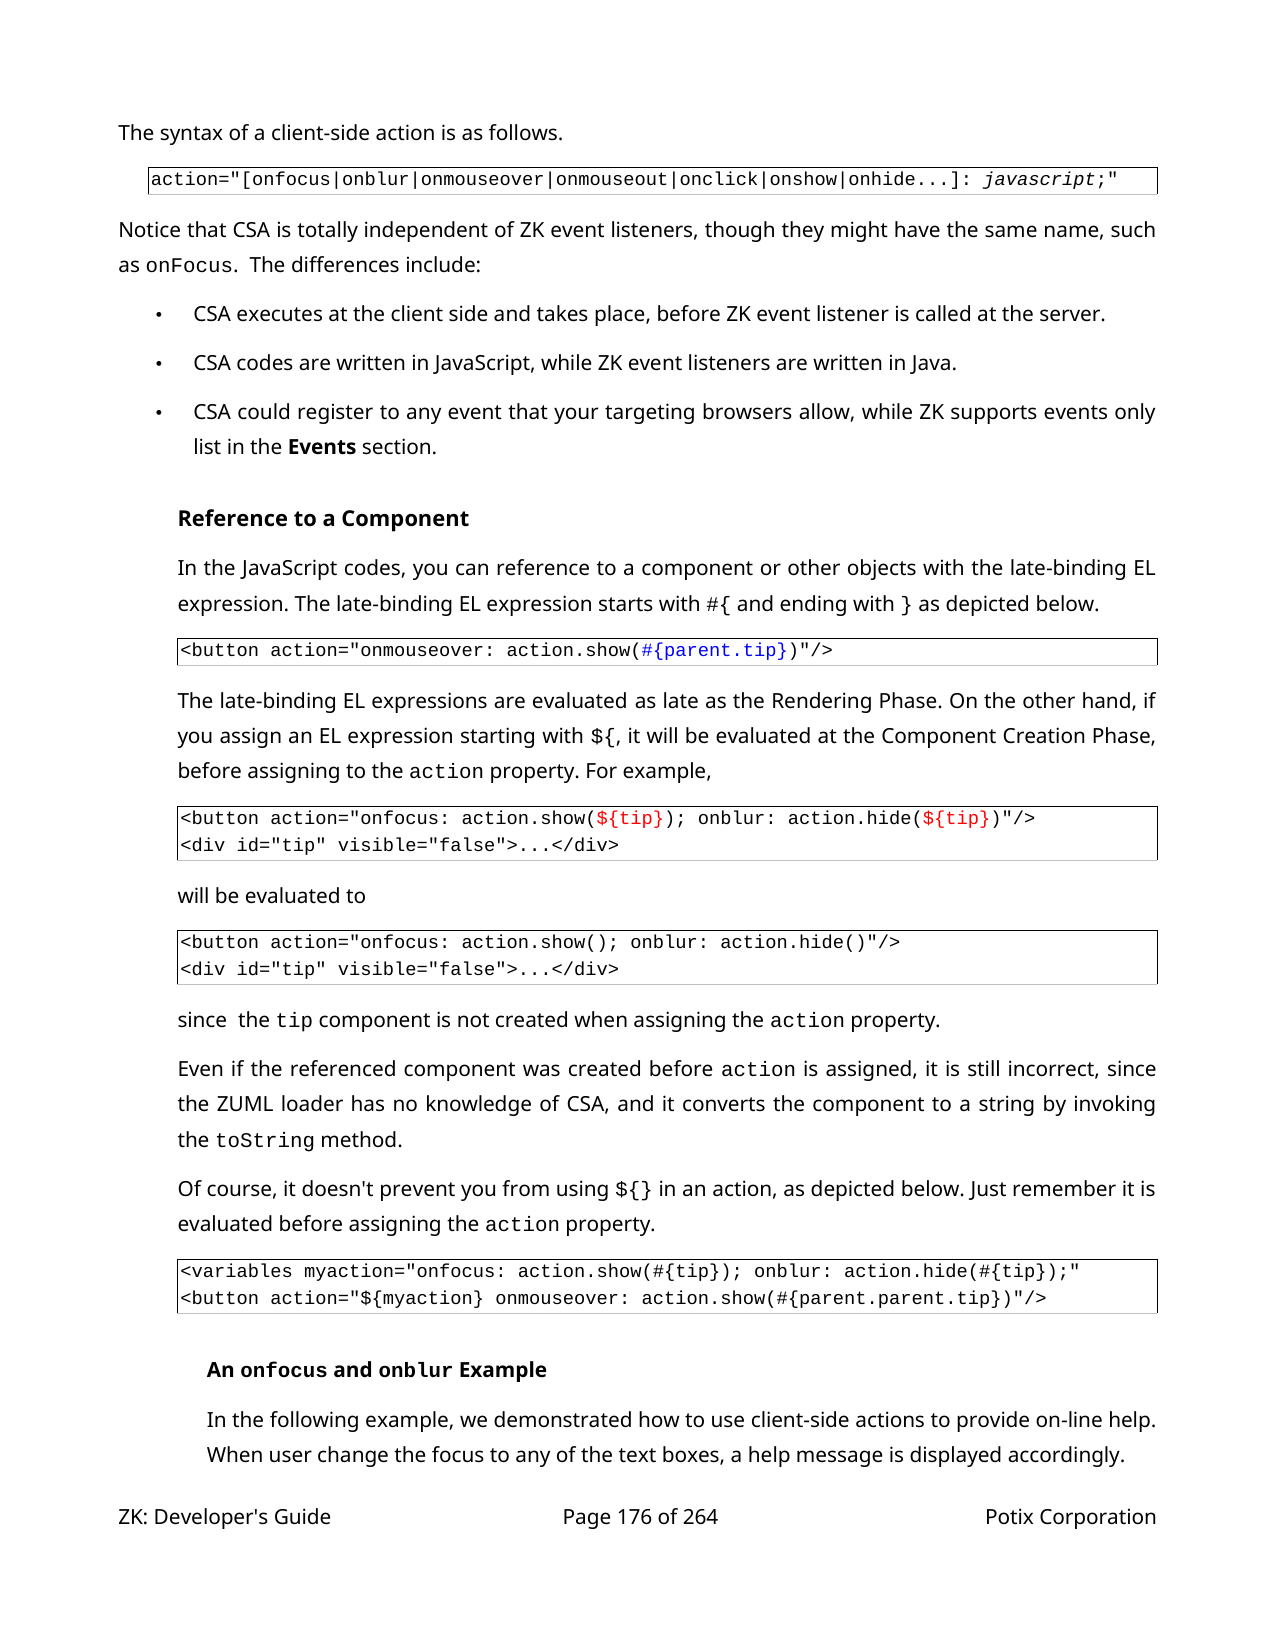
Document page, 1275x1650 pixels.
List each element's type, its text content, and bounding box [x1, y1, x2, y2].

text Of course, it doesn't prevent you from using ${} in an action, as depicted below. Just remember it is evaluated before assigning the action property. [177, 1174, 1157, 1238]
text Notice that CSA is totally independent of ZK event listeners, though they might have the same name, such as onFocus. The differences include: [118, 215, 1157, 279]
list CSA could register to any event that your targeting browsers allow, while ZK supports events only list in the Events section. [156, 397, 1157, 460]
text In the JavaScript codes, you can reference to a component or other objects with the late-binding EL expression. The late-binding EL expression starts with #{ and ending with } as depicted below. [177, 553, 1157, 617]
text <button action="onfocus: action.show(${tip}); onblur: action.hide(${tip})"/> [178, 807, 1157, 830]
text Even if the referenced component was created before action is assigned, it is still incorrect, since the ZUML loader has no knowledge of CSA, and it converts the component to a string by invoking the toString method. [177, 1054, 1157, 1153]
subtitle Reference to a Component [177, 503, 1157, 533]
list CSA executes at the client side and takes place, before ZK event listener is called at the server. [156, 299, 1157, 327]
text <variables myaction="onfocus: action.show(#{tip}); onblur: action.hide(#{tip});" [178, 1260, 1157, 1283]
text The syntax of a client-side action is as follows. [118, 118, 1157, 146]
text action="[onfocus|onblur|onmouseover|onmouseout|onclick|onshow|onhide...]: javascript;" [149, 168, 1157, 194]
text will be evaluated to [177, 881, 1157, 909]
text The late-binding EL expressions are evaluated as late as the Rendering Phase. On the other hand, if you assign an EL expression starting with ${, it will be evaluated at the Component Creation Phase, before assigning to the action property. For example, [177, 686, 1157, 785]
text since the tip component is not created when assigning the action property. [177, 1005, 1157, 1033]
subtitle An onfocus and onblur Example [207, 1356, 1157, 1384]
list CSA codes are written in JavaScript, while ZK event listeners are written in Java. [156, 348, 1157, 376]
text <div id="tip" visible="false">...</div> [178, 833, 1157, 860]
text <button action="onfocus: action.show(); onblur: action.hide()"/> [178, 931, 1157, 954]
text <button action="${myaction} onmouseover: action.show(#{parent.parent.tip})"/> [178, 1286, 1157, 1313]
text In the following example, we demonstrated how to use client-side actions to provide on-line help. When user change the focus to any of the text boxes, a help message is displayed accordingly. [207, 1405, 1157, 1468]
text <div id="tip" visible="false">...</div> [178, 957, 1157, 984]
text <button action="onmouseover: action.show(#{parent.tip})"/> [178, 639, 1157, 665]
